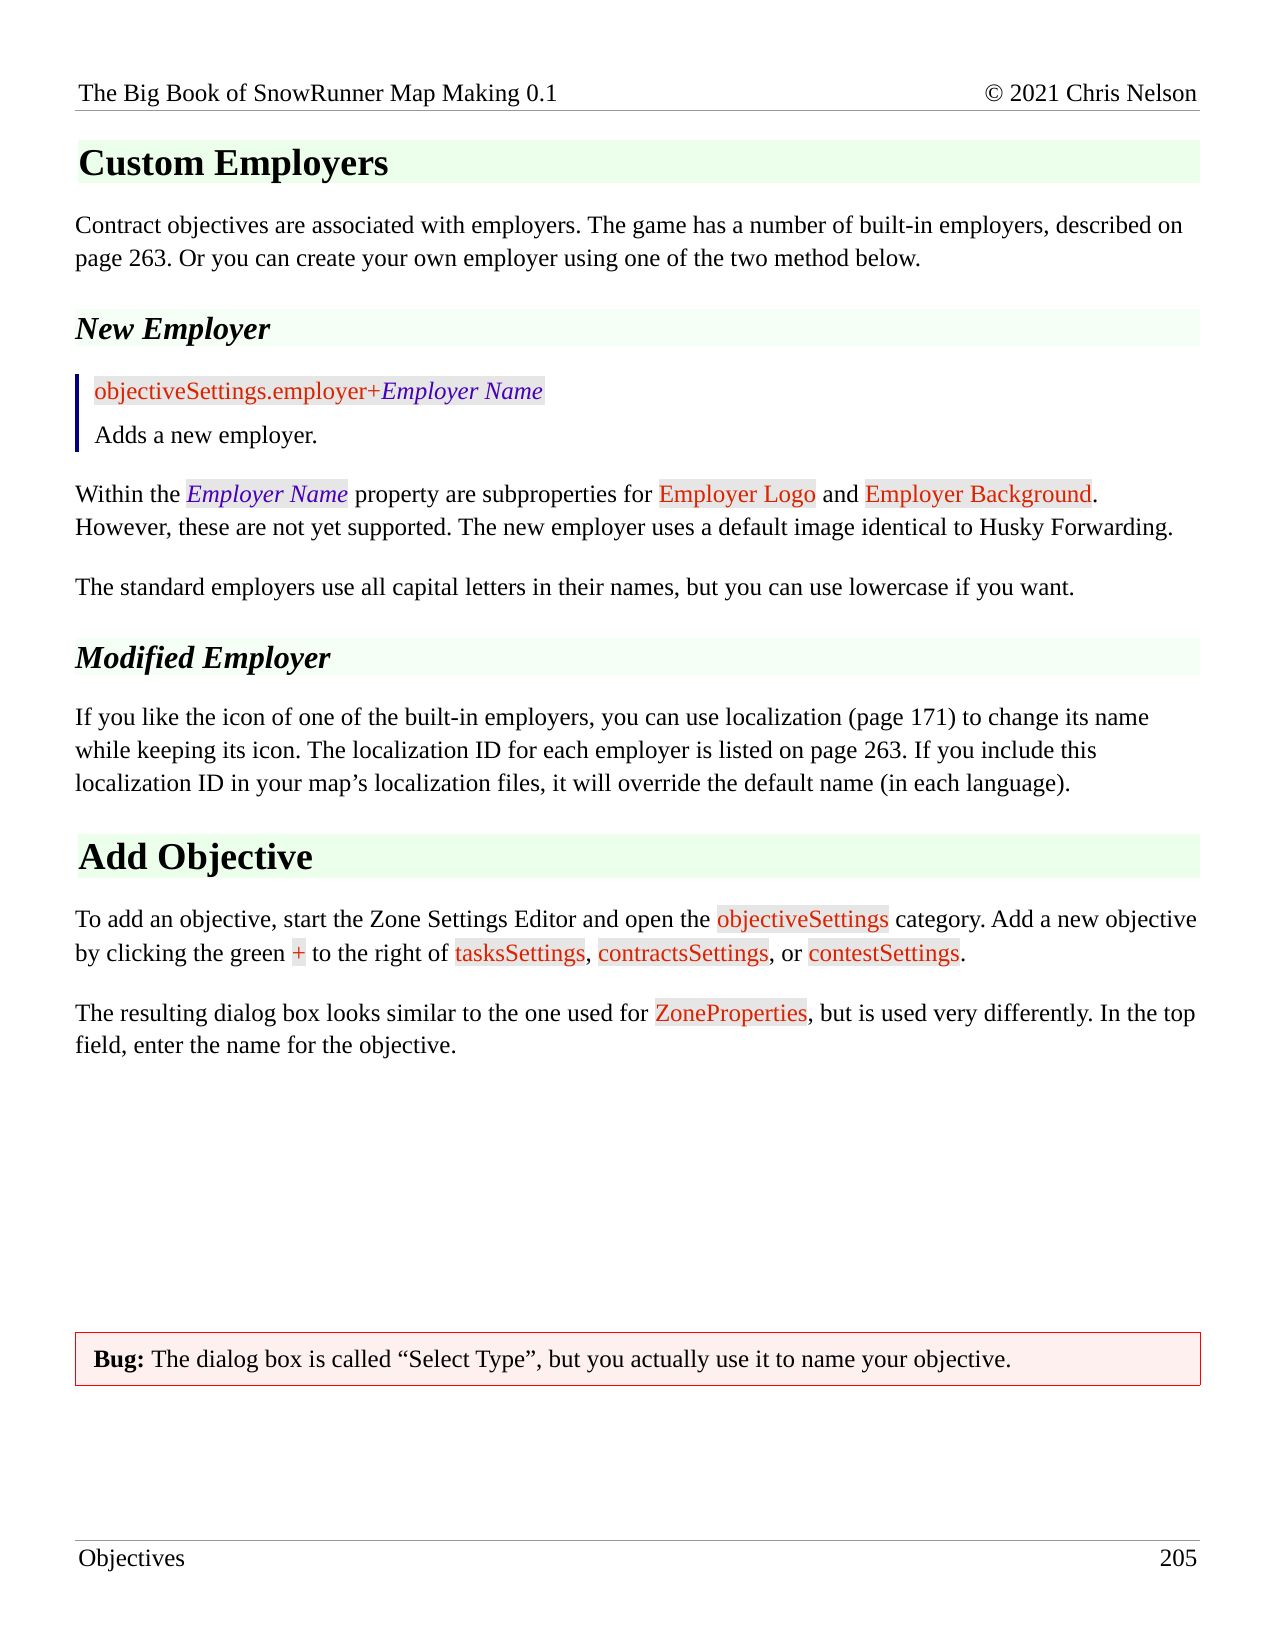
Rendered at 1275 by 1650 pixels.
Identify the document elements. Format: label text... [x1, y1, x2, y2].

text Within the Employer Name property are subproperties for Employer Logo and Employer Background. However, these are not yet supported. The new employer uses a default image identical to Husky Forwarding. [75, 479, 1200, 541]
text The standard employers use all capital letters in their names, but you can use lowercase if you want. [75, 572, 1200, 601]
subtitle New Employer [75, 309, 1200, 346]
text If you like the icon of one of the built-in employers, you can use localization (page 171) to change its name while keeping its icon. The localization ID for each employer is listed on page 263. If you include this localization ID in your map’s localization files, it will override the default name (in each language). [75, 702, 1200, 797]
text Adds a new employer. [79, 417, 1200, 452]
subtitle Add Objective [78, 834, 1200, 878]
subtitle Custom Employers [78, 140, 1200, 183]
subtitle Modified Employer [75, 638, 1200, 675]
text The resulting dialog box looks similar to the one used for ZoneProperties, but is used very differently. In the top field, enter the name for the objective. [75, 998, 1200, 1059]
text Contract objectives are associated with employers. The game has a number of built-in employers, described on page 263. Or you can create your own employer using one of the two method below. [75, 211, 1200, 272]
list The dialog box is called “Select Type”, but you actually use it to name your objective. [76, 1333, 1200, 1385]
text To add an objective, start the Zone Settings Editor and open the objectiveSettings category. Add a new objective by clicking the green + to the right of tasksSettings, contractsSettings, or contestSettings. [75, 904, 1200, 966]
text objectiveSettings.employer+Employer Name [75, 373, 1200, 405]
